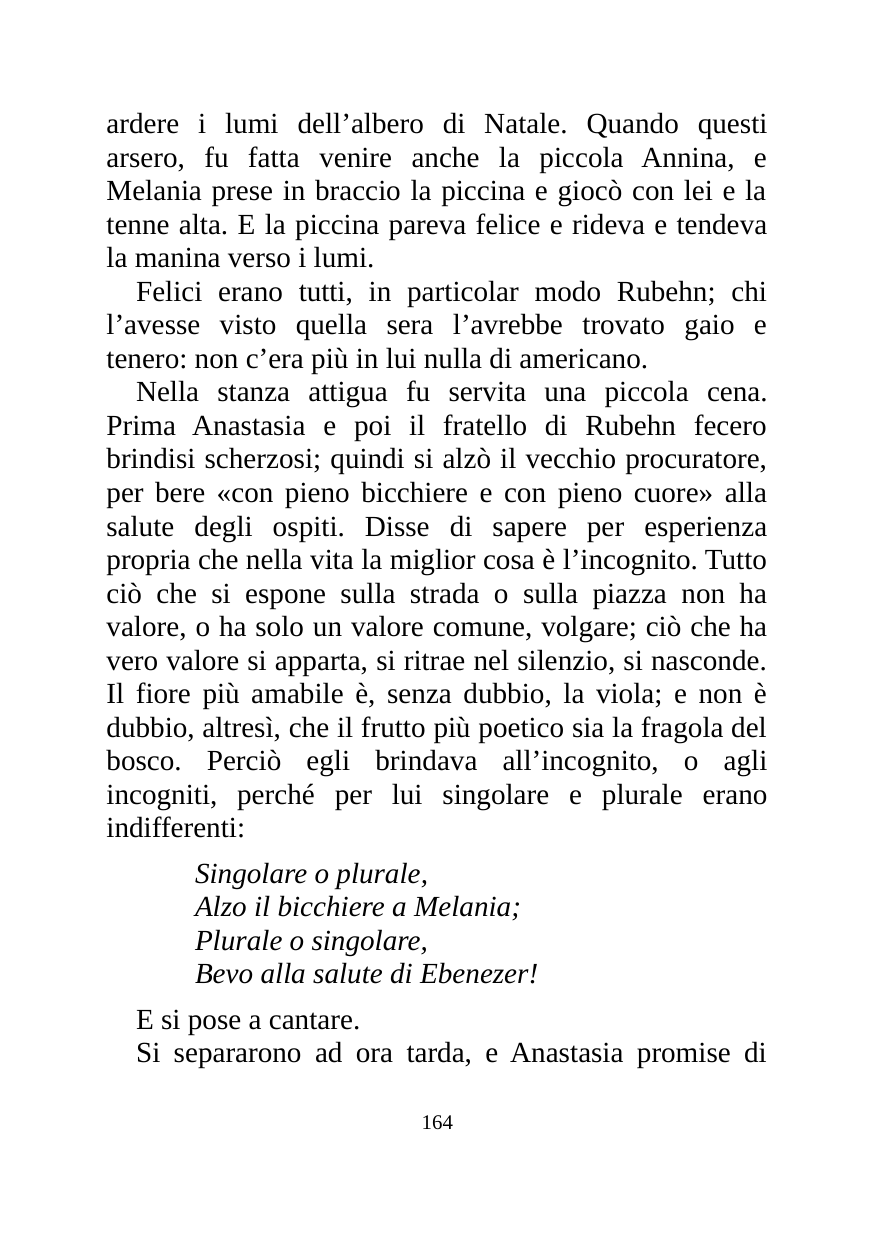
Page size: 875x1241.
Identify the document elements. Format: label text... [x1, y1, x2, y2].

text ardere i lumi dell’albero di Natale. Quando questi arsero, fu fatta venire anche la piccola Annina, e Melania prese in braccio la piccina e giocò con lei e la tenne alta. E la piccina pareva felice e rideva e tendeva la manina verso i lumi. [106, 106, 768, 274]
text Singolare o plurale, Alzo il bicchiere a Melania; Plurale o singolare, Bevo alla salute di Ebenezer! [195, 856, 768, 990]
text Si separarono ad ora tarda, e Anastasia promise di [106, 1035, 768, 1069]
text E si pose a cantare. [106, 1002, 768, 1035]
text Felici erano tutti, in particolar modo Rubehn; chi l’avesse visto quella sera l’avrebbe trovato gaio e tenero: non c’era più in lui nulla di americano. [106, 274, 768, 374]
text Nella stanza attigua fu servita una piccola cena. Prima Anastasia e poi il fratello di Rubehn fecero brindisi scherzosi; quindi si alzò il vecchio procuratore, per bere «con pieno bicchiere e con pieno cuore» alla salute degli ospiti. Disse di sapere per esperienza propria che nella vita la miglior cosa è l’incognito. Tutto ciò che si espone sulla strada o sulla piazza non ha valore, o ha solo un valore comune, volgare; ciò che ha vero valore si apparta, si ritrae nel silenzio, si nasconde. Il fiore più amabile è, senza dubbio, la viola; e non è dubbio, altresì, che il frutto più poetico sia la fragola del bosco. Perciò egli brindava all’incognito, o agli incogniti, perché per lui singolare e plurale erano indifferenti: [106, 374, 768, 844]
